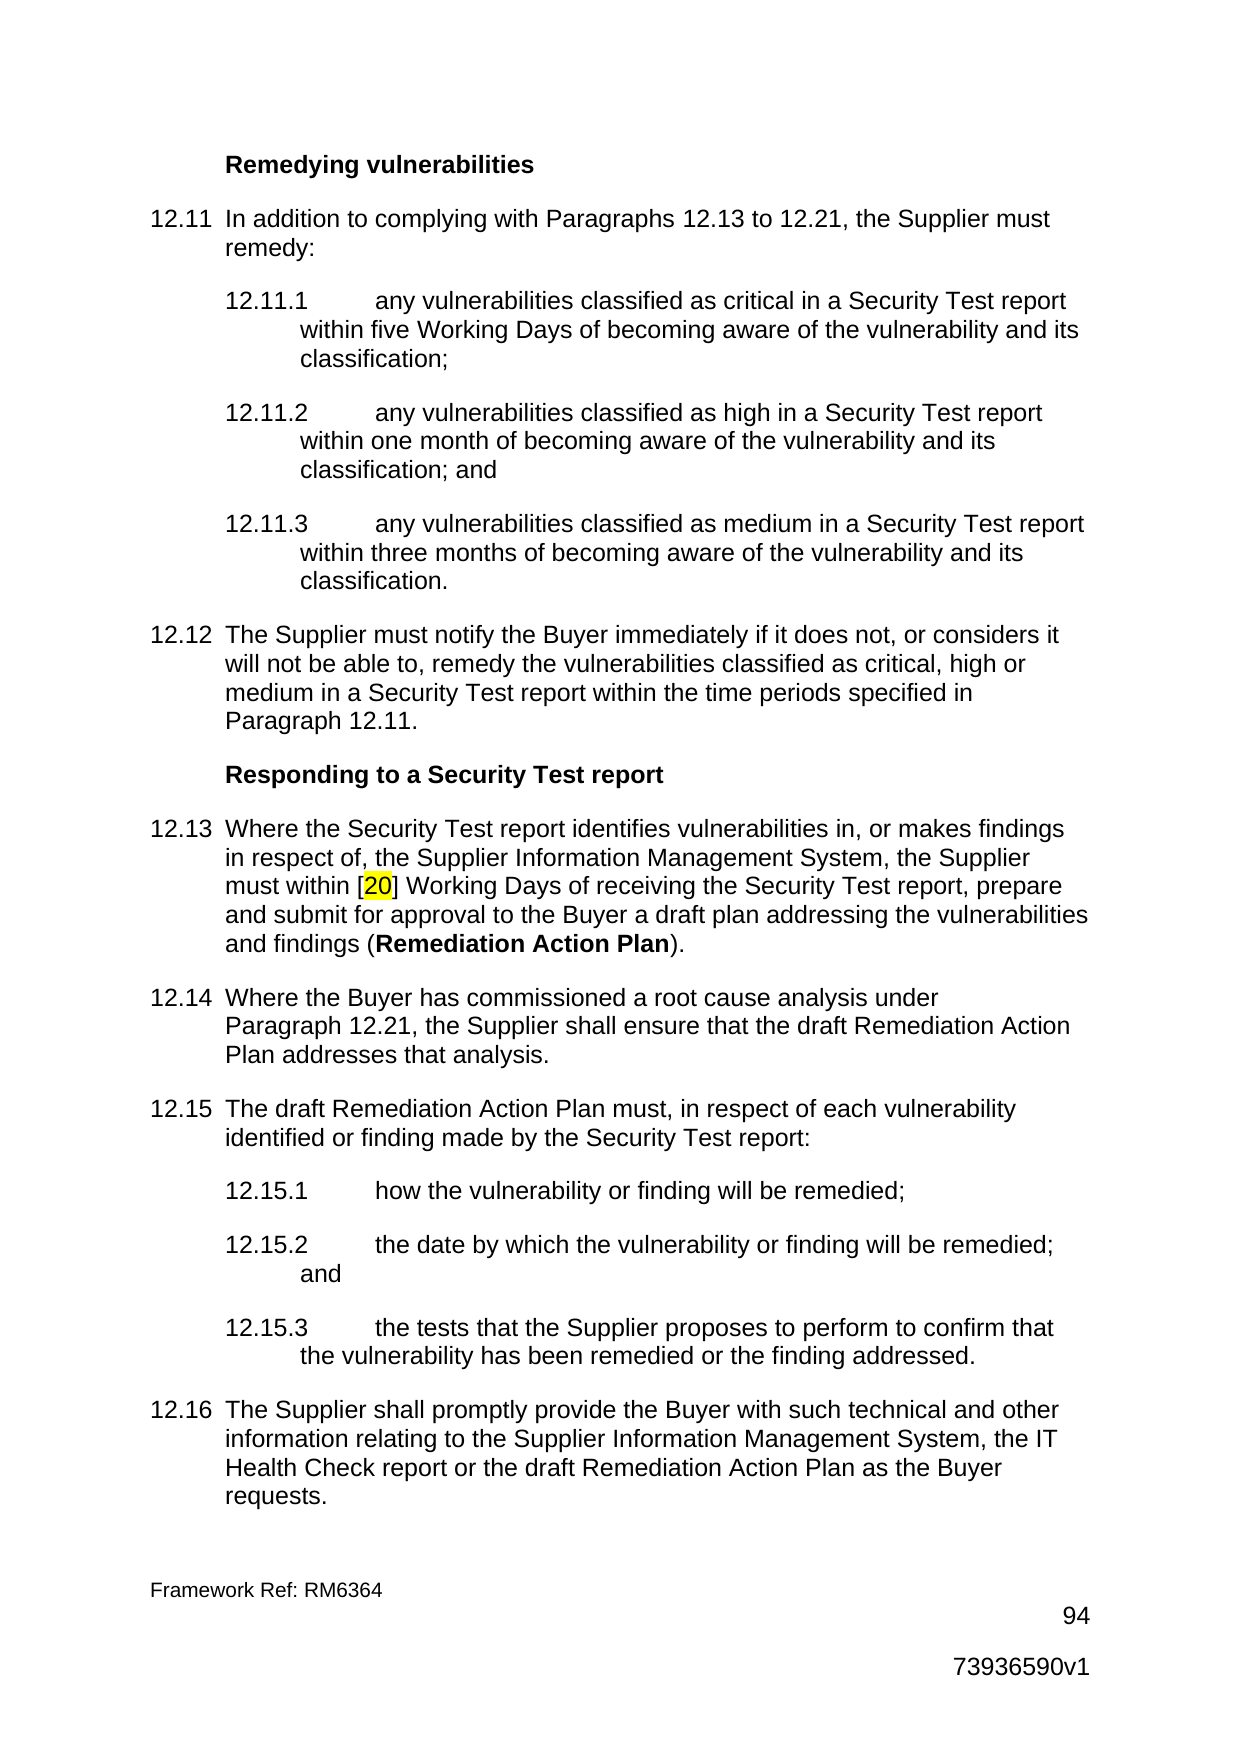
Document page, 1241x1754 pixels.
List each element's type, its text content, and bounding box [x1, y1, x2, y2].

list any vulnerabilities classified as medium in a Security Test report within three months of becoming aware of the vulnerability and its classification. [225, 509, 1090, 595]
list how the vulnerability or finding will be remedied; [225, 1176, 1090, 1205]
list any vulnerabilities classified as high in a Security Test report within one month of becoming aware of the vulnerability and its classification; and [225, 397, 1090, 484]
text Remedying vulnerabilities [225, 150, 1090, 179]
list In addition to complying with Paragraphs 12.13 to 12.21, the Supplier must remedy: [150, 204, 1090, 261]
list The draft Remediation Action Plan must, in respect of each vulnerability identified or finding made by the Security Test report: [150, 1094, 1090, 1151]
list The Supplier shall promptly provide the Buyer with such technical and other information relating to the Supplier Information Management System, the IT Health Check report or the draft Remediation Action Plan as the Buyer requests. [150, 1395, 1090, 1510]
list the date by which the vulnerability or finding will be remedied; and [225, 1230, 1090, 1287]
list Where the Security Test report identifies vulnerabilities in, or makes findings in respect of, the Supplier Information Management System, the Supplier must within [20] Working Days of receiving the Security Test report, prepare and submit for approval to the Buyer a draft plan addressing the vulnerabilities and findings (Remediation Action Plan). [150, 814, 1090, 957]
list the tests that the Supplier proposes to perform to confirm that the vulnerability has been remedied or the finding addressed. [225, 1312, 1090, 1370]
list Where the Buyer has commissioned a root cause analysis under Paragraph 12.21, the Supplier shall ensure that the draft Remediation Action Plan addresses that analysis. [150, 982, 1090, 1069]
list The Supplier must notify the Buyer immediately if it does not, or considers it will not be able to, remedy the vulnerabilities classified as critical, high or medium in a Security Test report within the time periods specified in Paragraph 12.11. [150, 620, 1090, 735]
list any vulnerabilities classified as critical in a Security Test report within five Working Days of becoming aware of the vulnerability and its classification; [225, 286, 1090, 372]
text Responding to a Security Test report [225, 760, 1090, 789]
